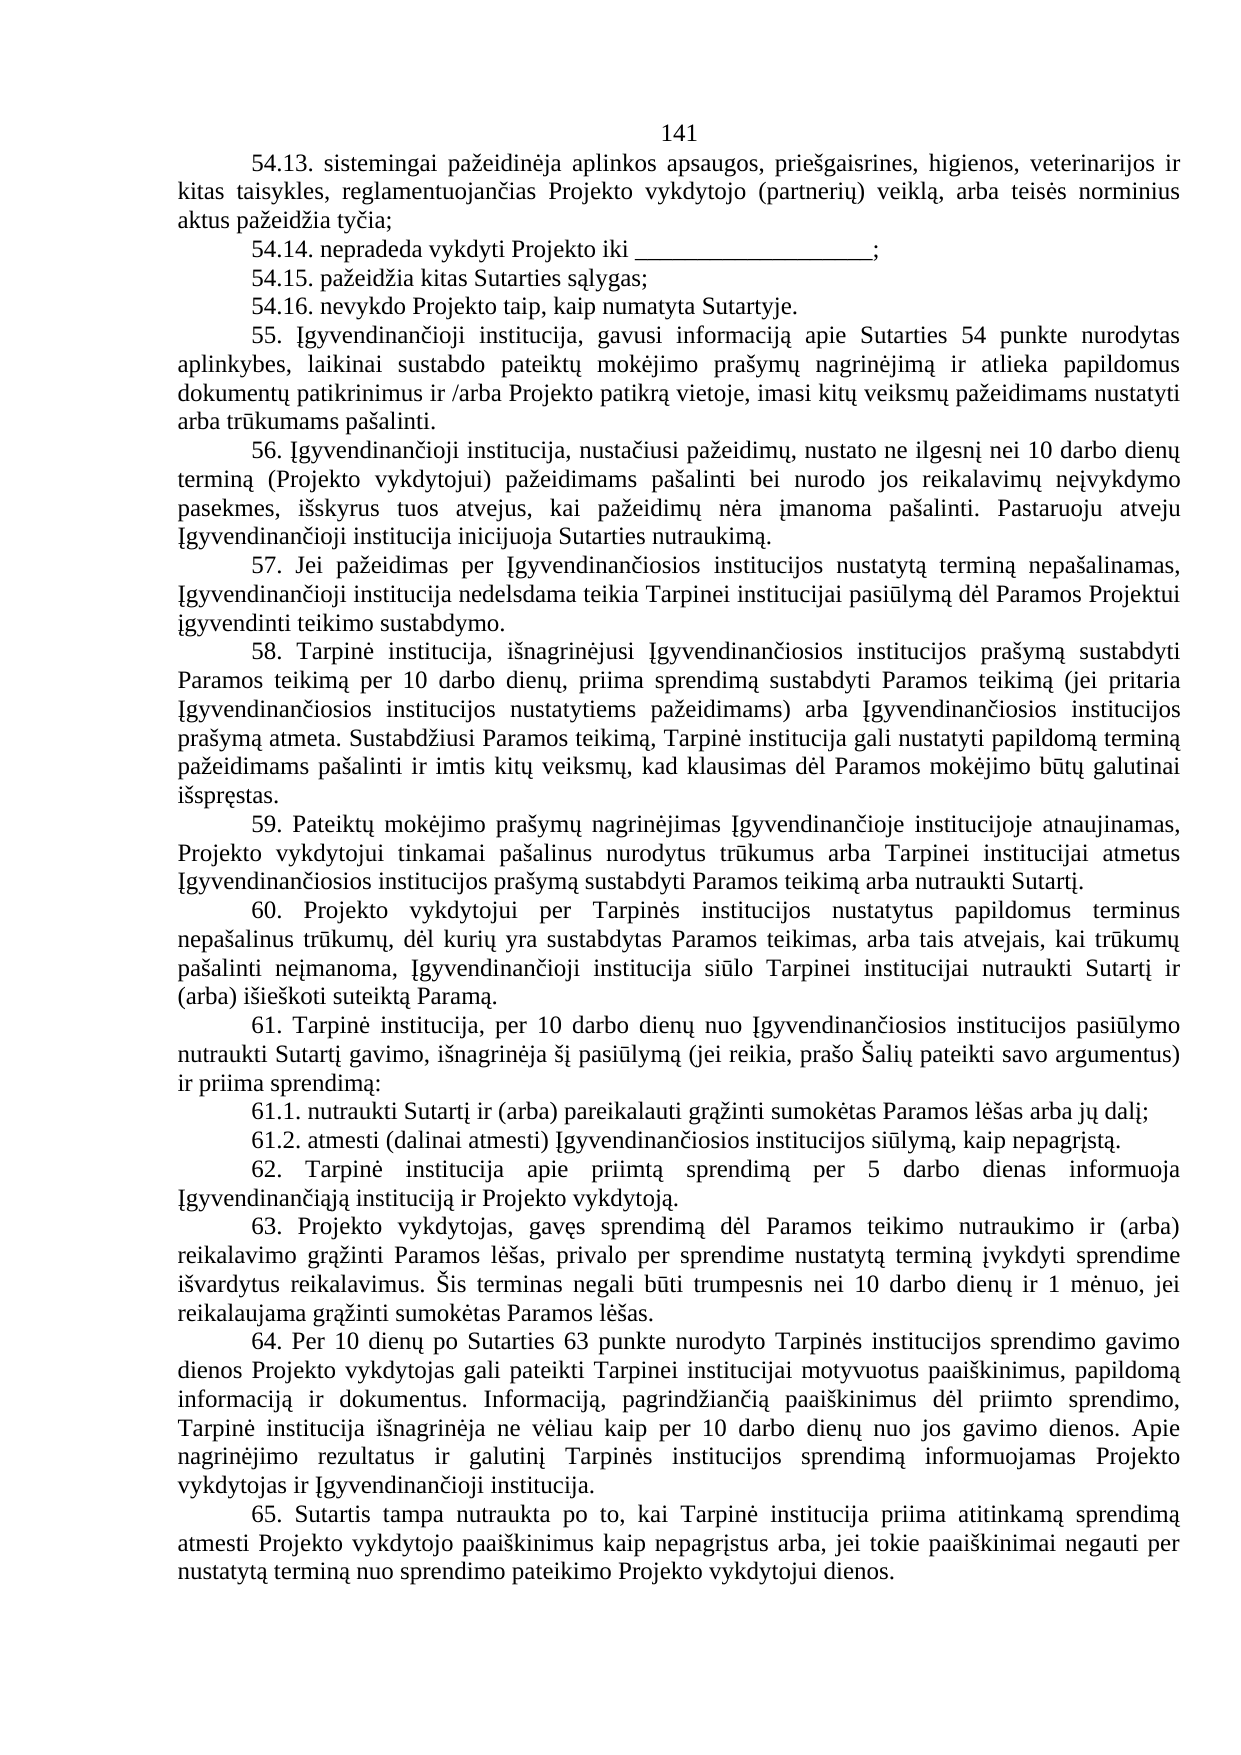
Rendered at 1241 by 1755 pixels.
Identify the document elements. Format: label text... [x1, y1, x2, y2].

text 54.15. pažeidžia kitas Sutarties sąlygas; [177, 263, 1181, 291]
text 54.16. nevykdo Projekto taip, kaip numatyta Sutartyje. [177, 291, 1181, 320]
text 60. Projekto vykdytojui per Tarpinės institucijos nustatytus papildomus terminus nepašalinus trūkumų, dėl kurių yra sustabdytas Paramos teikimas, arba tais atvejais, kai trūkumų pašalinti neįmanoma, Įgyvendinančioji institucija siūlo Tarpinei institucijai nutraukti Sutartį ir (arba) išieškoti suteiktą Paramą. [177, 895, 1181, 1010]
text 59. Pateiktų mokėjimo prašymų nagrinėjimas Įgyvendinančioje institucijoje atnaujinamas, Projekto vykdytojui tinkamai pašalinus nurodytus trūkumus arba Tarpinei institucijai atmetus Įgyvendinančiosios institucijos prašymą sustabdyti Paramos teikimą arba nutraukti Sutartį. [177, 809, 1181, 895]
text 61.1. nutraukti Sutartį ir (arba) pareikalauti grąžinti sumokėtas Paramos lėšas arba jų dalį; [177, 1096, 1181, 1125]
text 54.14. nepradeda vykdyti Projekto iki ___________________; [177, 234, 1181, 263]
text 65. Sutartis tampa nutraukta po to, kai Tarpinė institucija priima atitinkamą sprendimą atmesti Projekto vykdytojo paaiškinimus kaip nepagrįstus arba, jei tokie paaiškinimai negauti per nustatytą terminą nuo sprendimo pateikimo Projekto vykdytojui dienos. [177, 1499, 1181, 1585]
text 64. Per 10 dienų po Sutarties 63 punkte nurodyto Tarpinės institucijos sprendimo gavimo dienos Projekto vykdytojas gali pateikti Tarpinei institucijai motyvuotus paaiškinimus, papildomą informaciją ir dokumentus. Informaciją, pagrindžiančią paaiškinimus dėl priimto sprendimo, Tarpinė institucija išnagrinėja ne vėliau kaip per 10 darbo dienų nuo jos gavimo dienos. Apie nagrinėjimo rezultatus ir galutinį Tarpinės institucijos sprendimą informuojamas Projekto vykdytojas ir Įgyvendinančioji institucija. [177, 1326, 1181, 1499]
text 61.2. atmesti (dalinai atmesti) Įgyvendinančiosios institucijos siūlymą, kaip nepagrįstą. [177, 1125, 1181, 1154]
text 57. Jei pažeidimas per Įgyvendinančiosios institucijos nustatytą terminą nepašalinamas, Įgyvendinančioji institucija nedelsdama teikia Tarpinei institucijai pasiūlymą dėl Paramos Projektui įgyvendinti teikimo sustabdymo. [177, 550, 1181, 636]
text 58. Tarpinė institucija, išnagrinėjusi Įgyvendinančiosios institucijos prašymą sustabdyti Paramos teikimą per 10 darbo dienų, priima sprendimą sustabdyti Paramos teikimą (jei pritaria Įgyvendinančiosios institucijos nustatytiems pažeidimams) arba Įgyvendinančiosios institucijos prašymą atmeta. Sustabdžiusi Paramos teikimą, Tarpinė institucija gali nustatyti papildomą terminą pažeidimams pašalinti ir imtis kitų veiksmų, kad klausimas dėl Paramos mokėjimo būtų galutinai išspręstas. [177, 636, 1181, 809]
text 62. Tarpinė institucija apie priimtą sprendimą per 5 darbo dienas informuoja Įgyvendinančiąją instituciją ir Projekto vykdytoją. [177, 1154, 1181, 1211]
text 56. Įgyvendinančioji institucija, nustačiusi pažeidimų, nustato ne ilgesnį nei 10 darbo dienų terminą (Projekto vykdytojui) pažeidimams pašalinti bei nurodo jos reikalavimų neįvykdymo pasekmes, išskyrus tuos atvejus, kai pažeidimų nėra įmanoma pašalinti. Pastaruoju atveju Įgyvendinančioji institucija inicijuoja Sutarties nutraukimą. [177, 435, 1181, 550]
text 54.13. sistemingai pažeidinėja aplinkos apsaugos, priešgaisrines, higienos, veterinarijos ir kitas taisykles, reglamentuojančias Projekto vykdytojo (partnerių) veiklą, arba teisės norminius aktus pažeidžia tyčia; [177, 148, 1181, 234]
text 55. Įgyvendinančioji institucija, gavusi informaciją apie Sutarties 54 punkte nurodytas aplinkybes, laikinai sustabdo pateiktų mokėjimo prašymų nagrinėjimą ir atlieka papildomus dokumentų patikrinimus ir /arba Projekto patikrą vietoje, imasi kitų veiksmų pažeidimams nustatyti arba trūkumams pašalinti. [177, 320, 1181, 435]
text 61. Tarpinė institucija, per 10 darbo dienų nuo Įgyvendinančiosios institucijos pasiūlymo nutraukti Sutartį gavimo, išnagrinėja šį pasiūlymą (jei reikia, prašo Šalių pateikti savo argumentus) ir priima sprendimą: [177, 1010, 1181, 1096]
text 63. Projekto vykdytojas, gavęs sprendimą dėl Paramos teikimo nutraukimo ir (arba) reikalavimo grąžinti Paramos lėšas, privalo per sprendime nustatytą terminą įvykdyti sprendime išvardytus reikalavimus. Šis terminas negali būti trumpesnis nei 10 darbo dienų ir 1 mėnuo, jei reikalaujama grąžinti sumokėtas Paramos lėšas. [177, 1211, 1181, 1326]
